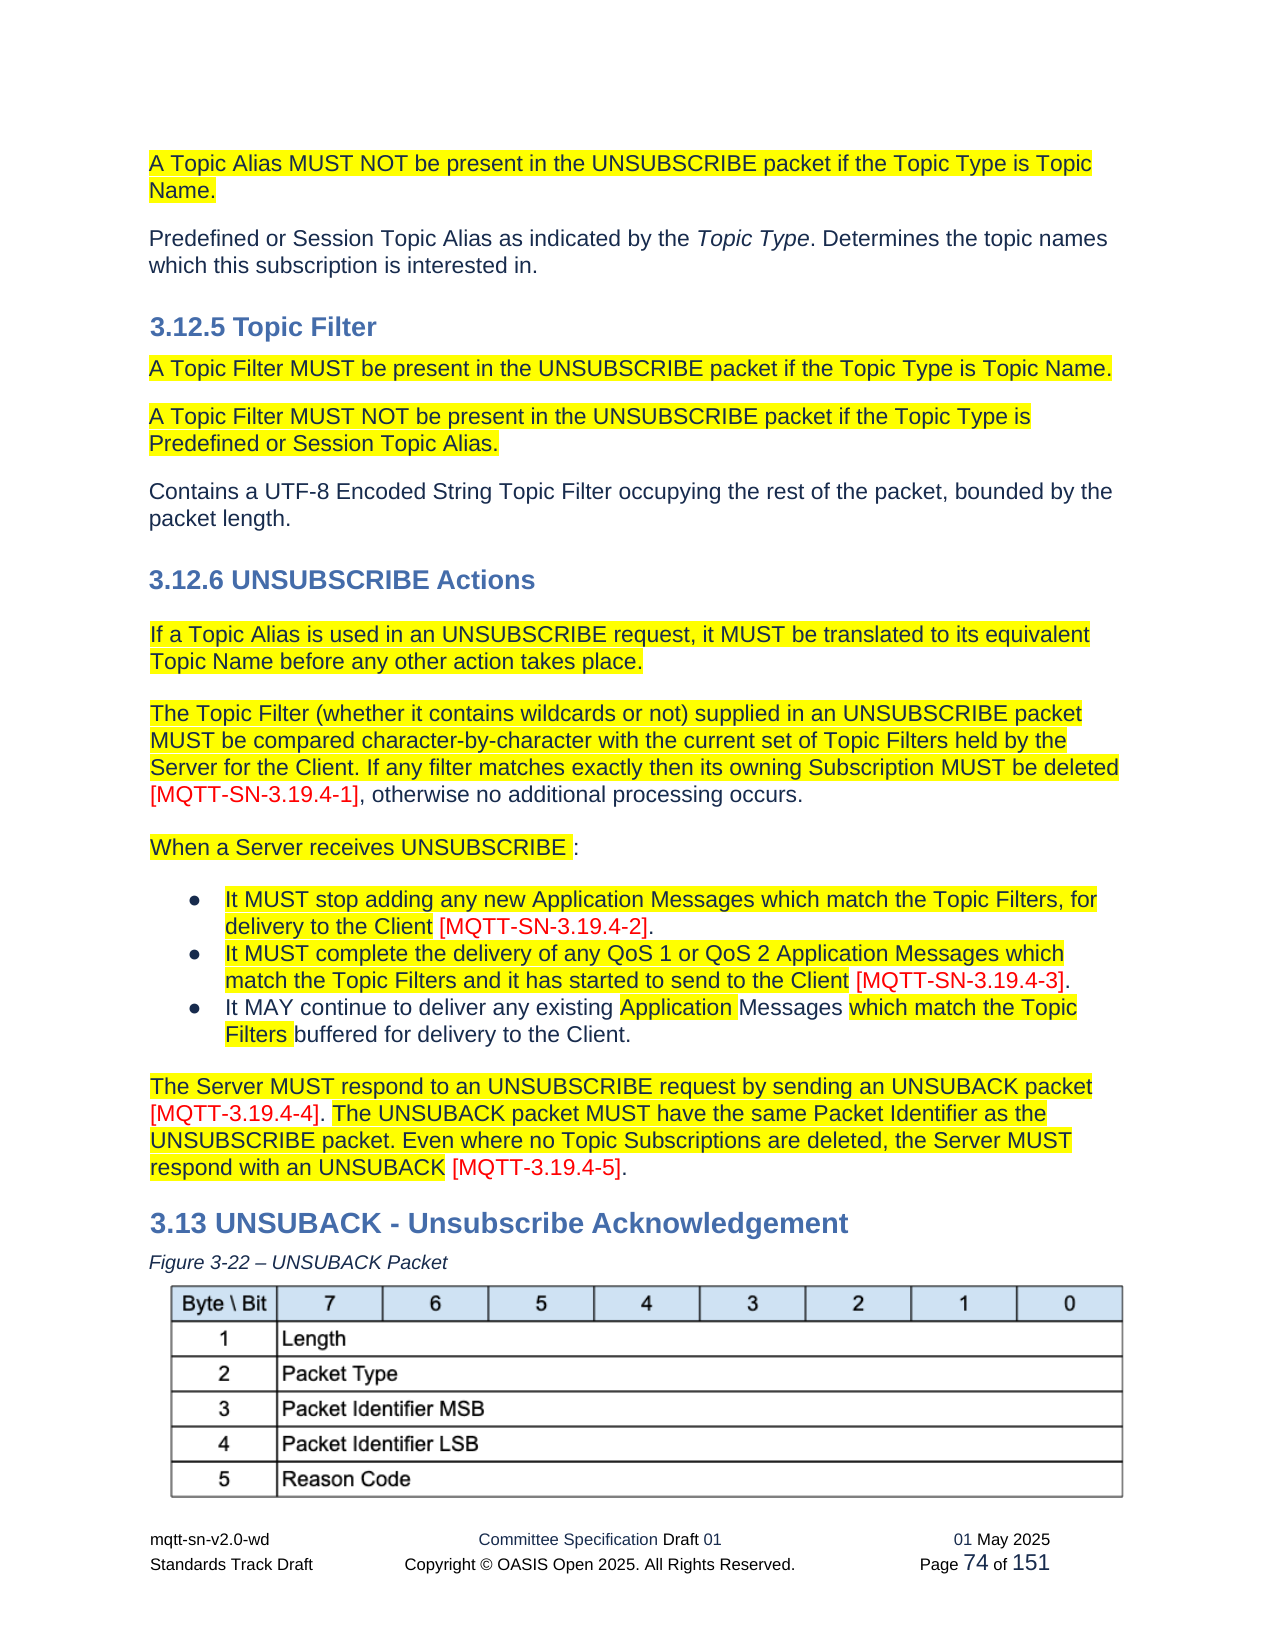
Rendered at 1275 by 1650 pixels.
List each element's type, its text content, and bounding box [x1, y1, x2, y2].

list It MUST complete the delivery of any QoS 1 or QoS 2 Application Messages which match the Topic Filters and it has started to send to the Client [MQTT-SN-3.19.4-3]. [187, 940, 1125, 993]
list It MUST stop adding any new Application Messages which match the Topic Filters, for delivery to the Client [MQTT-SN-3.19.4-2]. [187, 886, 1125, 939]
text The Topic Filter (whether it contains wildcards or not) supplied in an UNSUBSCRIBE packet MUST be compared character-by-character with the current set of Topic Filters held by the Server for the Client. If any filter matches exactly then its owning Subscription MUST be deleted [MQTT-SN-3.19.4-1], otherwise no additional processing occurs. [150, 700, 1125, 808]
subtitle 3.12.5 Topic Filter [150, 311, 1124, 342]
text A Topic Filter MUST be present in the UNSUBSCRIBE packet if the Topic Type is Topic Name. [148, 355, 1124, 381]
text If a Topic Alias is used in an UNSUBSCRIBE request, it MUST be translated to its equivalent Topic Name before any other action takes place. [150, 621, 1125, 674]
text A Topic Alias MUST NOT be present in the UNSUBSCRIBE packet if the Topic Type is Topic Name. [148, 150, 1124, 203]
text Contains a UTF-8 Encoded String Topic Filter occupying the rest of the packet, bounded by the packet length. [148, 478, 1124, 531]
text When a Server receives UNSUBSCRIBE : [150, 833, 1125, 860]
picture [148, 1285, 1124, 1498]
text Predefined or Session Topic Alias as indicated by the Topic Type. Determines the topic names which this subscription is interested in. [148, 225, 1124, 278]
subtitle 3.13 UNSUBACK - Unsubscribe Acknowledgement [150, 1206, 1124, 1240]
subtitle 3.12.6 UNSUBSCRIBE Actions [148, 564, 1124, 595]
text The Server MUST respond to an UNSUBSCRIBE request by sending an UNSUBACK packet [MQTT-3.19.4-4]. The UNSUBACK packet MUST have the same Packet Identifier as the UNSUBSCRIBE packet. Even where no Topic Subscriptions are deleted, the Server MUST respond with an UNSUBACK [MQTT-3.19.4-5]. [150, 1073, 1125, 1181]
list It MAY continue to deliver any existing Application Messages which match the Topic Filters buffered for delivery to the Client. [187, 994, 1125, 1047]
text Figure 3-22 – UNSUBACK Packet [148, 1251, 1124, 1273]
text A Topic Filter MUST NOT be present in the UNSUBSCRIBE packet if the Topic Type is Predefined or Session Topic Alias. [148, 403, 1124, 456]
